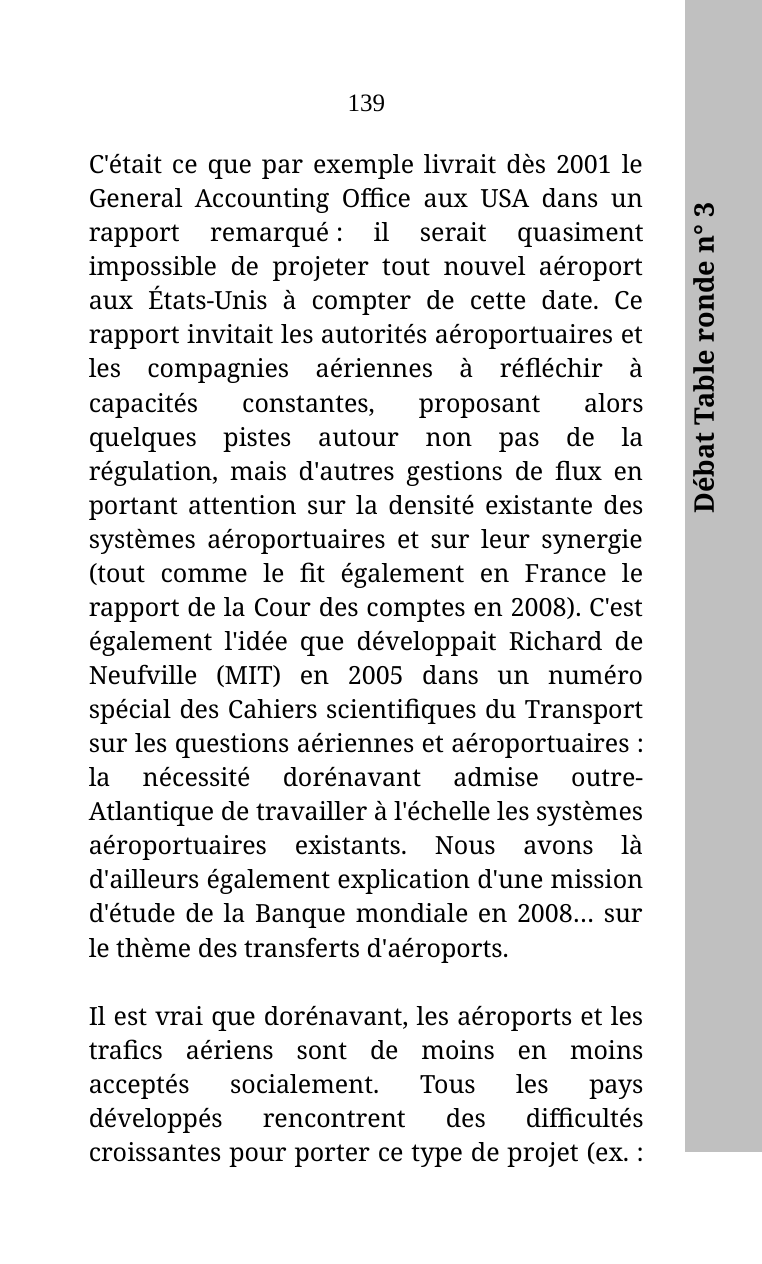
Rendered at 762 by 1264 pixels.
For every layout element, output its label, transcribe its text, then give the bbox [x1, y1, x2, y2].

text Débat Table ronde n° 3 [685, 187, 762, 513]
text C'était ce que par exemple livrait dès 2001 le General Accounting Office aux USA dans un rapport remarqué : il serait quasiment impossible de projeter tout nouvel aéroport aux États-Unis à compter de cette date. Ce rapport invitait les autorités aéroportuaires et les compagnies aériennes à réfléchir à capacités constantes, proposant alors quelques pistes autour non pas de la régulation, mais d'autres gestions de flux en portant attention sur la densité existante des systèmes aéroportuaires et sur leur synergie (tout comme le fit également en France le rapport de la Cour des comptes en 2008). C'est également l'idée que développait Richard de Neufville (MIT) en 2005 dans un numéro spécial des Cahiers scientifiques du Transport sur les questions aériennes et aéroportuaires : la nécessité dorénavant admise outre-Atlantique de travailler à l'échelle les systèmes aéroportuaires existants. Nous avons là d'ailleurs également explication d'une mission d'étude de la Banque mondiale en 2008… sur le thème des transferts d'aéroports. [88, 147, 644, 964]
text Il est vrai que dorénavant, les aéroports et les trafics aériens sont de moins en moins acceptés socialement. Tous les pays développés rencontrent des difficultés croissantes pour porter ce type de projet (ex. : [88, 998, 644, 1169]
